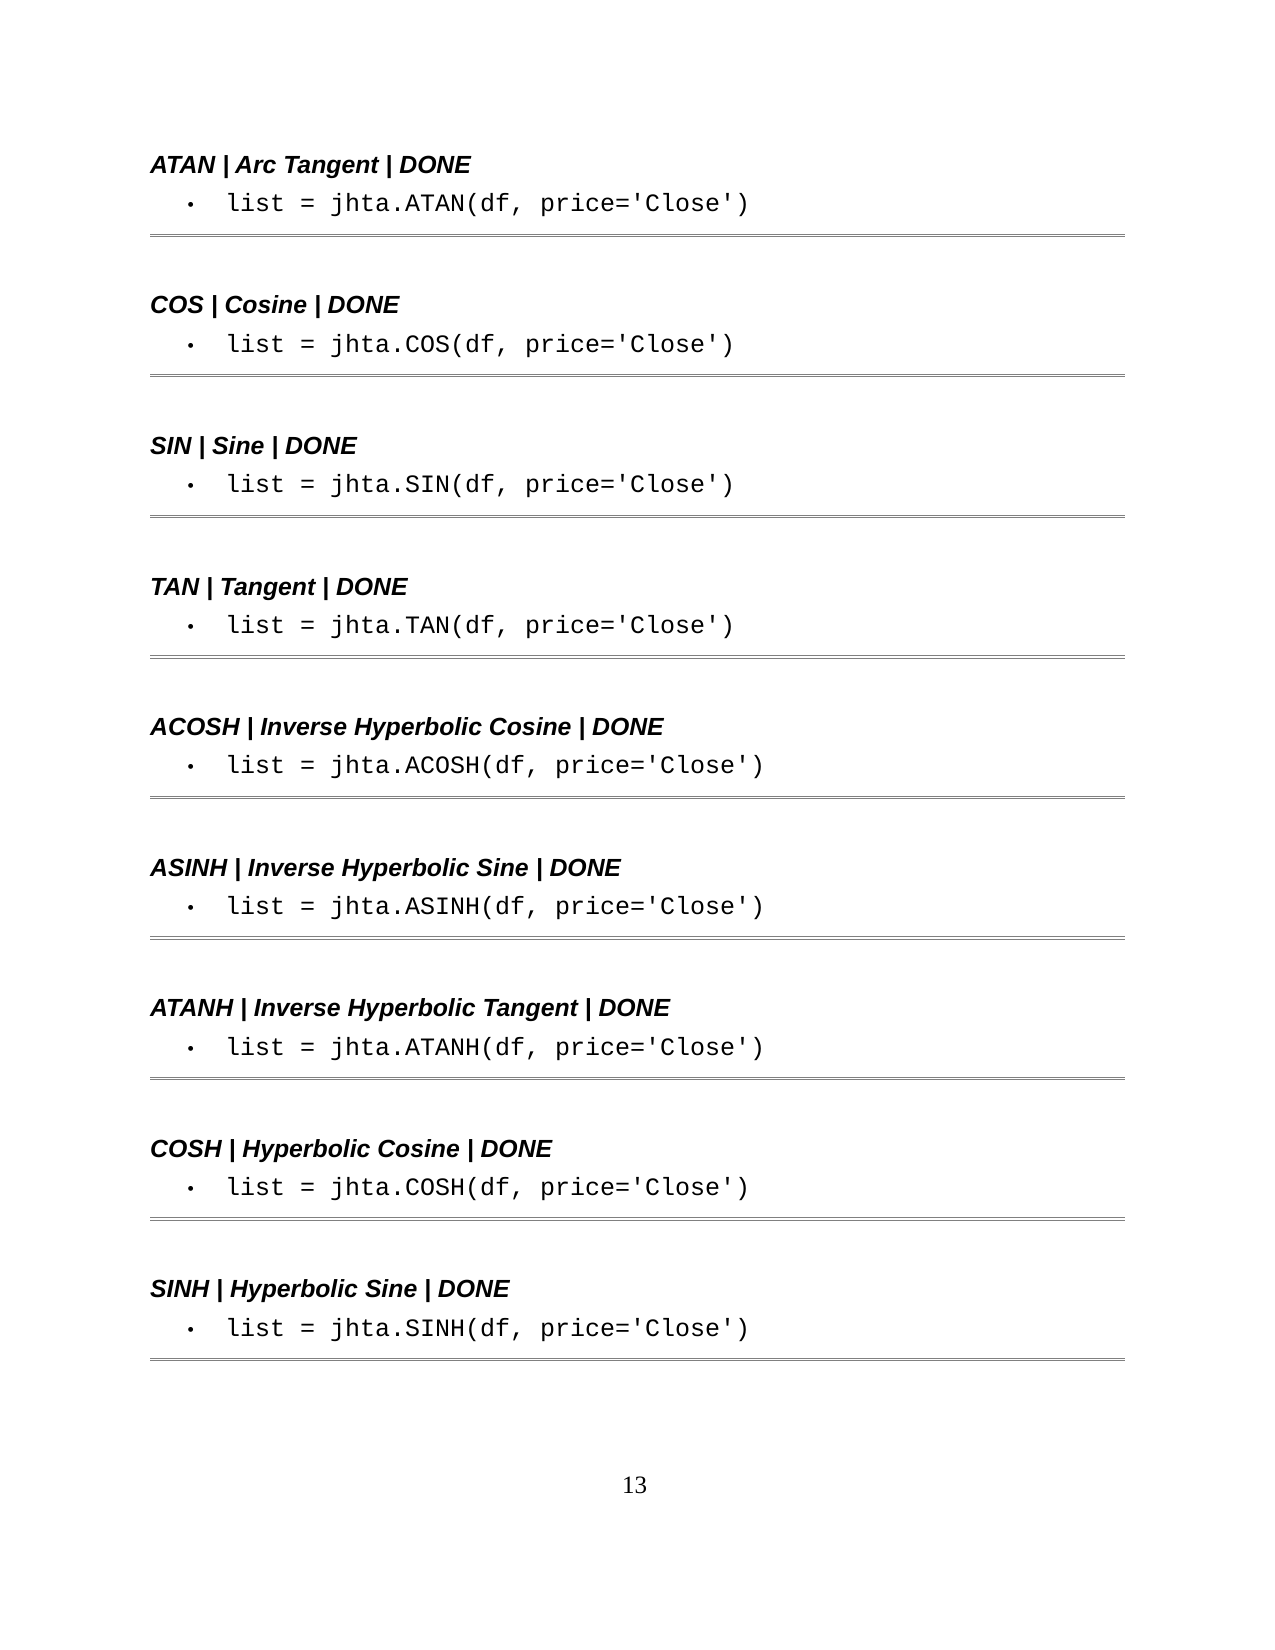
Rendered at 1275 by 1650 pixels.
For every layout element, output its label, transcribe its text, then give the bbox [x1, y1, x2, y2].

subtitle COSH | Hyperbolic Cosine | DONE [150, 1134, 1125, 1162]
list list = jhta.ATANH(df, price='Close') [187, 1034, 1125, 1062]
list list = jhta.SINH(df, price='Close') [187, 1315, 1125, 1343]
subtitle TAN | Tangent | DONE [150, 572, 1125, 600]
subtitle SIN | Sine | DONE [150, 431, 1125, 459]
list list = jhta.COSH(df, price='Close') [187, 1175, 1125, 1203]
list list = jhta.SIN(df, price='Close') [187, 472, 1125, 500]
subtitle ASINH | Inverse Hyperbolic Sine | DONE [150, 853, 1125, 881]
list list = jhta.ACOSH(df, price='Close') [187, 753, 1125, 781]
subtitle COS | Cosine | DONE [150, 291, 1125, 319]
list list = jhta.ATAN(df, price='Close') [187, 191, 1125, 219]
subtitle ACOSH | Inverse Hyperbolic Cosine | DONE [150, 712, 1125, 741]
subtitle SINH | Hyperbolic Sine | DONE [150, 1274, 1125, 1303]
list list = jhta.TAN(df, price='Close') [187, 613, 1125, 641]
subtitle ATANH | Inverse Hyperbolic Tangent | DONE [150, 993, 1125, 1022]
list list = jhta.ASINH(df, price='Close') [187, 894, 1125, 922]
subtitle ATAN | Arc Tangent | DONE [150, 150, 1125, 178]
list list = jhta.COS(df, price='Close') [187, 332, 1125, 360]
